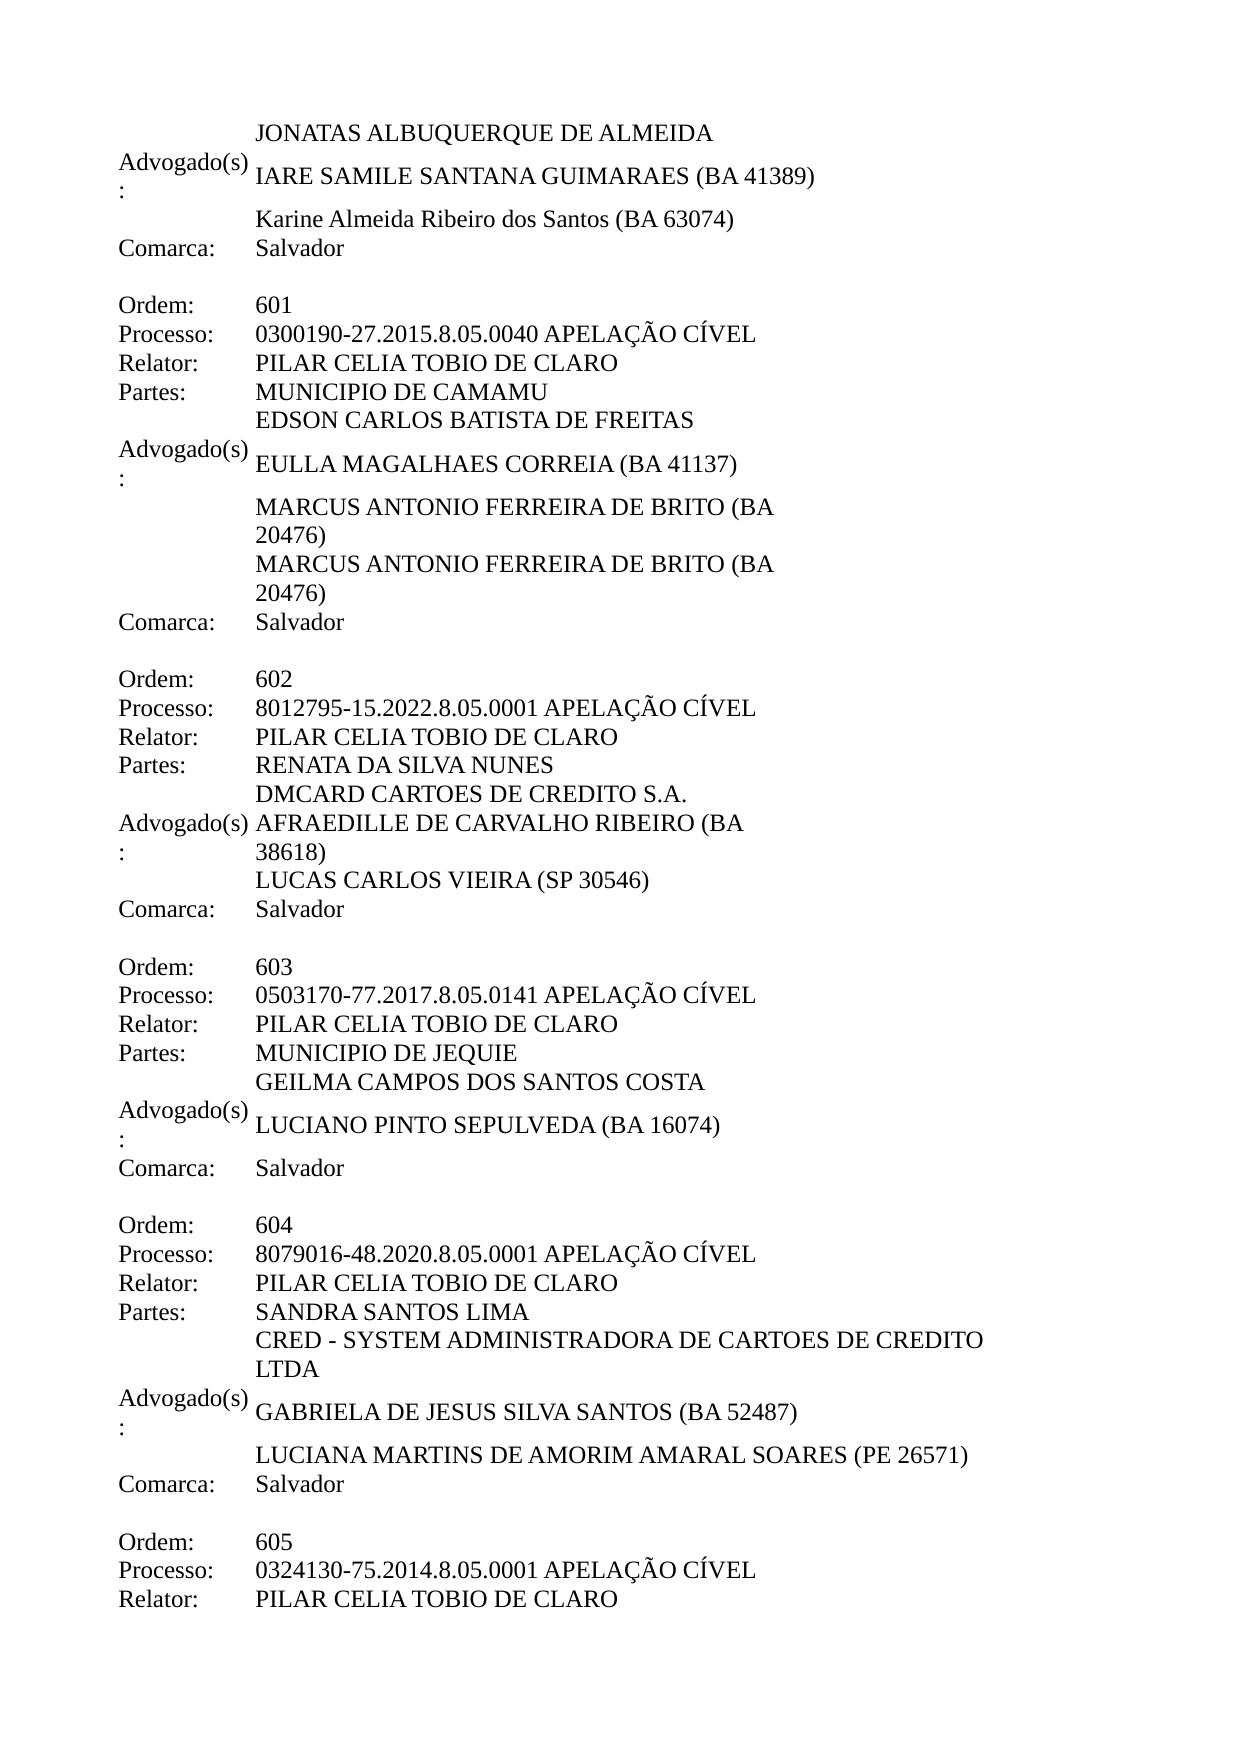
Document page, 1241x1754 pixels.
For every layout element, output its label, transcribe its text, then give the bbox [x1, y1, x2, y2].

table_cell SANDRA SANTOS LIMA [255, 1297, 1051, 1326]
table_cell 8079016-48.2020.8.05.0001 APELAÇÃO CÍVEL [255, 1239, 1051, 1268]
table_cell Partes: [118, 1038, 255, 1067]
table_cell Salvador [255, 607, 849, 636]
table_cell 0503170-77.2017.8.05.0141 APELAÇÃO CÍVEL [255, 981, 758, 1009]
table_cell Processo: [118, 693, 255, 722]
table_cell Processo: [118, 981, 255, 1009]
table_cell 0300190-27.2015.8.05.0040 APELAÇÃO CÍVEL [255, 319, 849, 348]
table_cell GEILMA CAMPOS DOS SANTOS COSTA [255, 1067, 758, 1096]
table_cell Processo: [118, 1556, 255, 1584]
table_cell LUCIANO PINTO SEPULVEDA (BA 16074) [255, 1096, 758, 1153]
table_cell CRED - SYSTEM ADMINISTRADORA DE CARTOES DE CREDITO LTDA [255, 1326, 1051, 1383]
table_header 604 [255, 1211, 1051, 1239]
table_cell PILAR CELIA TOBIO DE CLARO [255, 722, 818, 751]
table_cell Comarca: [118, 894, 255, 923]
table_header 605 [255, 1527, 872, 1556]
table_cell Processo: [118, 1239, 255, 1268]
table_header 602 [255, 664, 818, 693]
table_cell LUCAS CARLOS VIEIRA (SP 30546) [255, 866, 818, 894]
table_cell MUNICIPIO DE JEQUIE [255, 1038, 758, 1067]
table_cell Advogado(s): [118, 1383, 255, 1441]
table_header Ordem: [118, 952, 255, 981]
table_cell RENATA DA SILVA NUNES [255, 751, 818, 779]
table_header Ordem: [118, 291, 255, 319]
table_header 601 [255, 291, 849, 319]
table_cell PILAR CELIA TOBIO DE CLARO [255, 1009, 758, 1038]
table_header Ordem: [118, 1527, 255, 1556]
table_cell [118, 492, 255, 549]
table_cell Comarca: [118, 233, 255, 262]
table_cell 8012795-15.2022.8.05.0001 APELAÇÃO CÍVEL [255, 693, 818, 722]
table_cell DMCARD CARTOES DE CREDITO S.A. [255, 779, 818, 808]
table_cell Karine Almeida Ribeiro dos Santos (BA 63074) [255, 204, 1070, 233]
table_cell [118, 549, 255, 607]
table_cell Relator: [118, 1268, 255, 1297]
table_cell Advogado(s): [118, 147, 255, 204]
table_cell Relator: [118, 1009, 255, 1038]
table_cell Comarca: [118, 607, 255, 636]
table_cell [118, 779, 255, 808]
table_cell EDSON CARLOS BATISTA DE FREITAS [255, 406, 849, 434]
table_cell [118, 866, 255, 894]
table_cell Advogado(s): [118, 1096, 255, 1153]
table_cell Advogado(s): [118, 434, 255, 492]
table_cell [118, 1441, 255, 1469]
table_cell Relator: [118, 1584, 255, 1613]
table_cell GABRIELA DE JESUS SILVA SANTOS (BA 52487) [255, 1383, 1051, 1441]
table_cell MARCUS ANTONIO FERREIRA DE BRITO (BA 20476) [255, 492, 849, 549]
table_cell 0324130-75.2014.8.05.0001 APELAÇÃO CÍVEL [255, 1556, 872, 1584]
table_cell Relator: [118, 722, 255, 751]
table_cell Advogado(s): [118, 808, 255, 866]
table_cell AFRAEDILLE DE CARVALHO RIBEIRO (BA 38618) [255, 808, 818, 866]
table_header Ordem: [118, 1211, 255, 1239]
table_cell JONATAS ALBUQUERQUE DE ALMEIDA [255, 118, 1070, 147]
table_cell [118, 1326, 255, 1383]
table_cell PILAR CELIA TOBIO DE CLARO [255, 1584, 872, 1613]
table_cell Partes: [118, 377, 255, 406]
table_cell [118, 204, 255, 233]
table_cell [118, 1067, 255, 1096]
table_cell Salvador [255, 233, 1070, 262]
table_cell Comarca: [118, 1153, 255, 1182]
table_cell MUNICIPIO DE CAMAMU [255, 377, 849, 406]
table_cell PILAR CELIA TOBIO DE CLARO [255, 1268, 1051, 1297]
table_cell Partes: [118, 751, 255, 779]
table_cell Partes: [118, 1297, 255, 1326]
table_cell Processo: [118, 319, 255, 348]
table_header Ordem: [118, 664, 255, 693]
table_cell PILAR CELIA TOBIO DE CLARO [255, 348, 849, 377]
table_header 603 [255, 952, 758, 981]
table_cell Salvador [255, 1153, 758, 1182]
table_cell Salvador [255, 894, 818, 923]
table_cell LUCIANA MARTINS DE AMORIM AMARAL SOARES (PE 26571) [255, 1441, 1051, 1469]
table_cell EULLA MAGALHAES CORREIA (BA 41137) [255, 434, 849, 492]
table_cell Comarca: [118, 1469, 255, 1498]
table_cell IARE SAMILE SANTANA GUIMARAES (BA 41389) [255, 147, 1070, 204]
table_cell Salvador [255, 1469, 1051, 1498]
table_cell MARCUS ANTONIO FERREIRA DE BRITO (BA 20476) [255, 549, 849, 607]
table_cell Relator: [118, 348, 255, 377]
table_cell [118, 118, 255, 147]
table_cell [118, 406, 255, 434]
